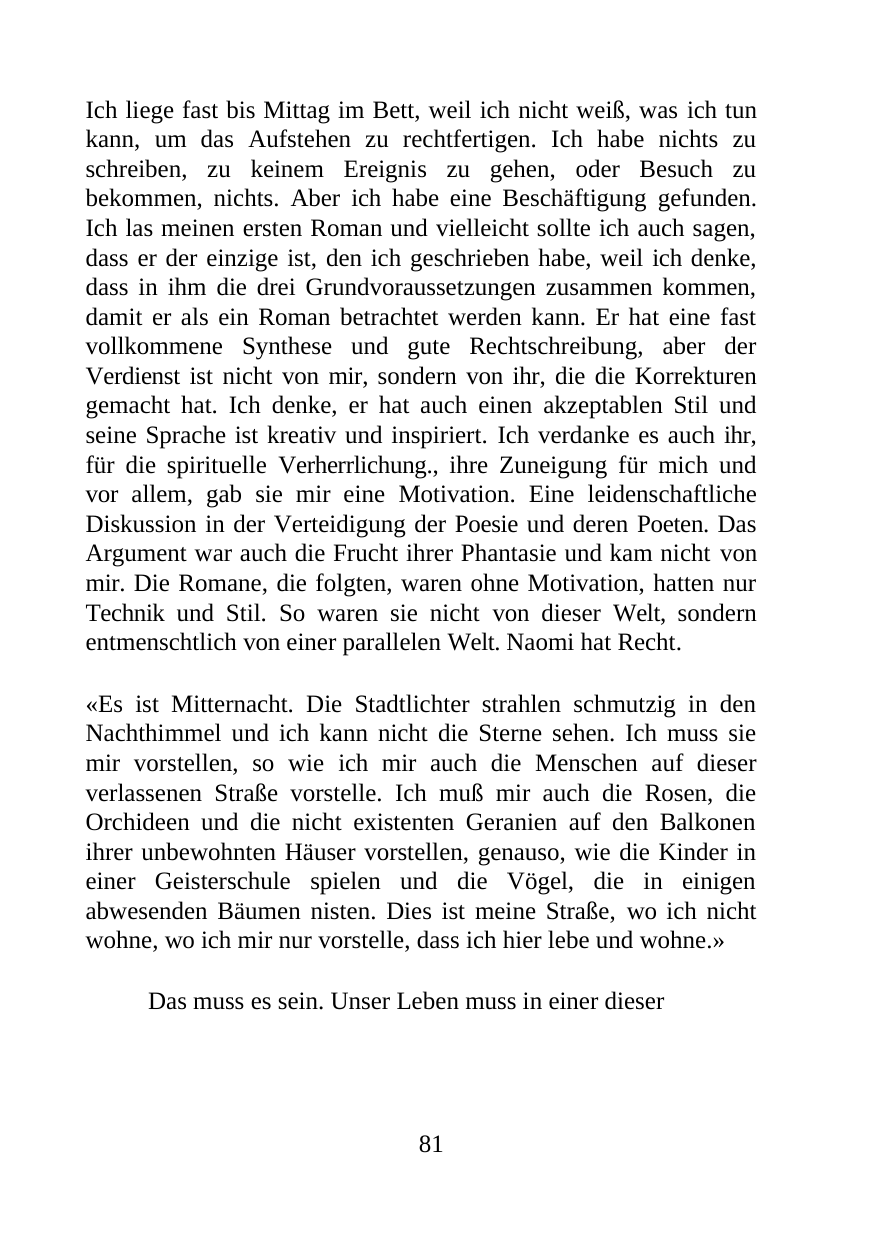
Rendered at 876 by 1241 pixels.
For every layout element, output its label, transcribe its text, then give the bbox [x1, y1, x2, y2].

text Das muss es sein. Unser Leben muss in einer dieser [148, 986, 789, 1015]
text Ich liege fast bis Mittag im Bett, weil ich nicht weiß, was ich tun kann, um das Aufstehen zu rechtfertigen. Ich habe nichts zu schreiben, zu keinem Ereignis zu gehen, oder Besuch zu bekommen, nichts. Aber ich habe eine Beschäftigung gefunden. Ich las meinen ersten Roman und vielleicht sollte ich auch sagen, dass er der einzige ist, den ich geschrieben habe, weil ich denke, dass in ihm die drei Grundvoraussetzungen zusammen kommen, damit er als ein Roman betrachtet werden kann. Er hat eine fast vollkommene Synthese und gute Rechtschreibung, aber der Verdienst ist nicht von mir, sondern von ihr, die die Korrekturen gemacht hat. Ich denke, er hat auch einen akzeptablen Stil und seine Sprache ist kreativ und inspiriert. Ich verdanke es auch ihr, für die spirituelle Verherrlichung., ihre Zuneigung für mich und vor allem, gab sie mir eine Motivation. Eine leidenschaftliche Diskussion in der Verteidigung der Poesie und deren Poeten. Das Argument war auch die Frucht ihrer Phantasie und kam nicht von mir. Die Romane, die folgten, waren ohne Motivation, hatten nur Technik und Stil. So waren sie nicht von dieser Welt, sondern entmenschtlich von einer parallelen Welt. Naomi hat Recht. [85, 95, 757, 656]
text «Es ist Mitternacht. Die Stadtlichter strahlen schmutzig in den Nachthimmel und ich kann nicht die Sterne sehen. Ich muss sie mir vorstellen, so wie ich mir auch die Menschen auf dieser verlassenen Straße vorstelle. Ich muß mir auch die Rosen, die Orchideen und die nicht existenten Geranien auf den Balkonen ihrer unbewohnten Häuser vorstellen, genauso, wie die Kinder in einer Geisterschule spielen und die Vögel, die in einigen abwesenden Bäumen nisten. Dies ist meine Straße, wo ich nicht wohne, wo ich mir nur vorstelle, dass ich hier lebe und wohne.» [85, 689, 757, 954]
